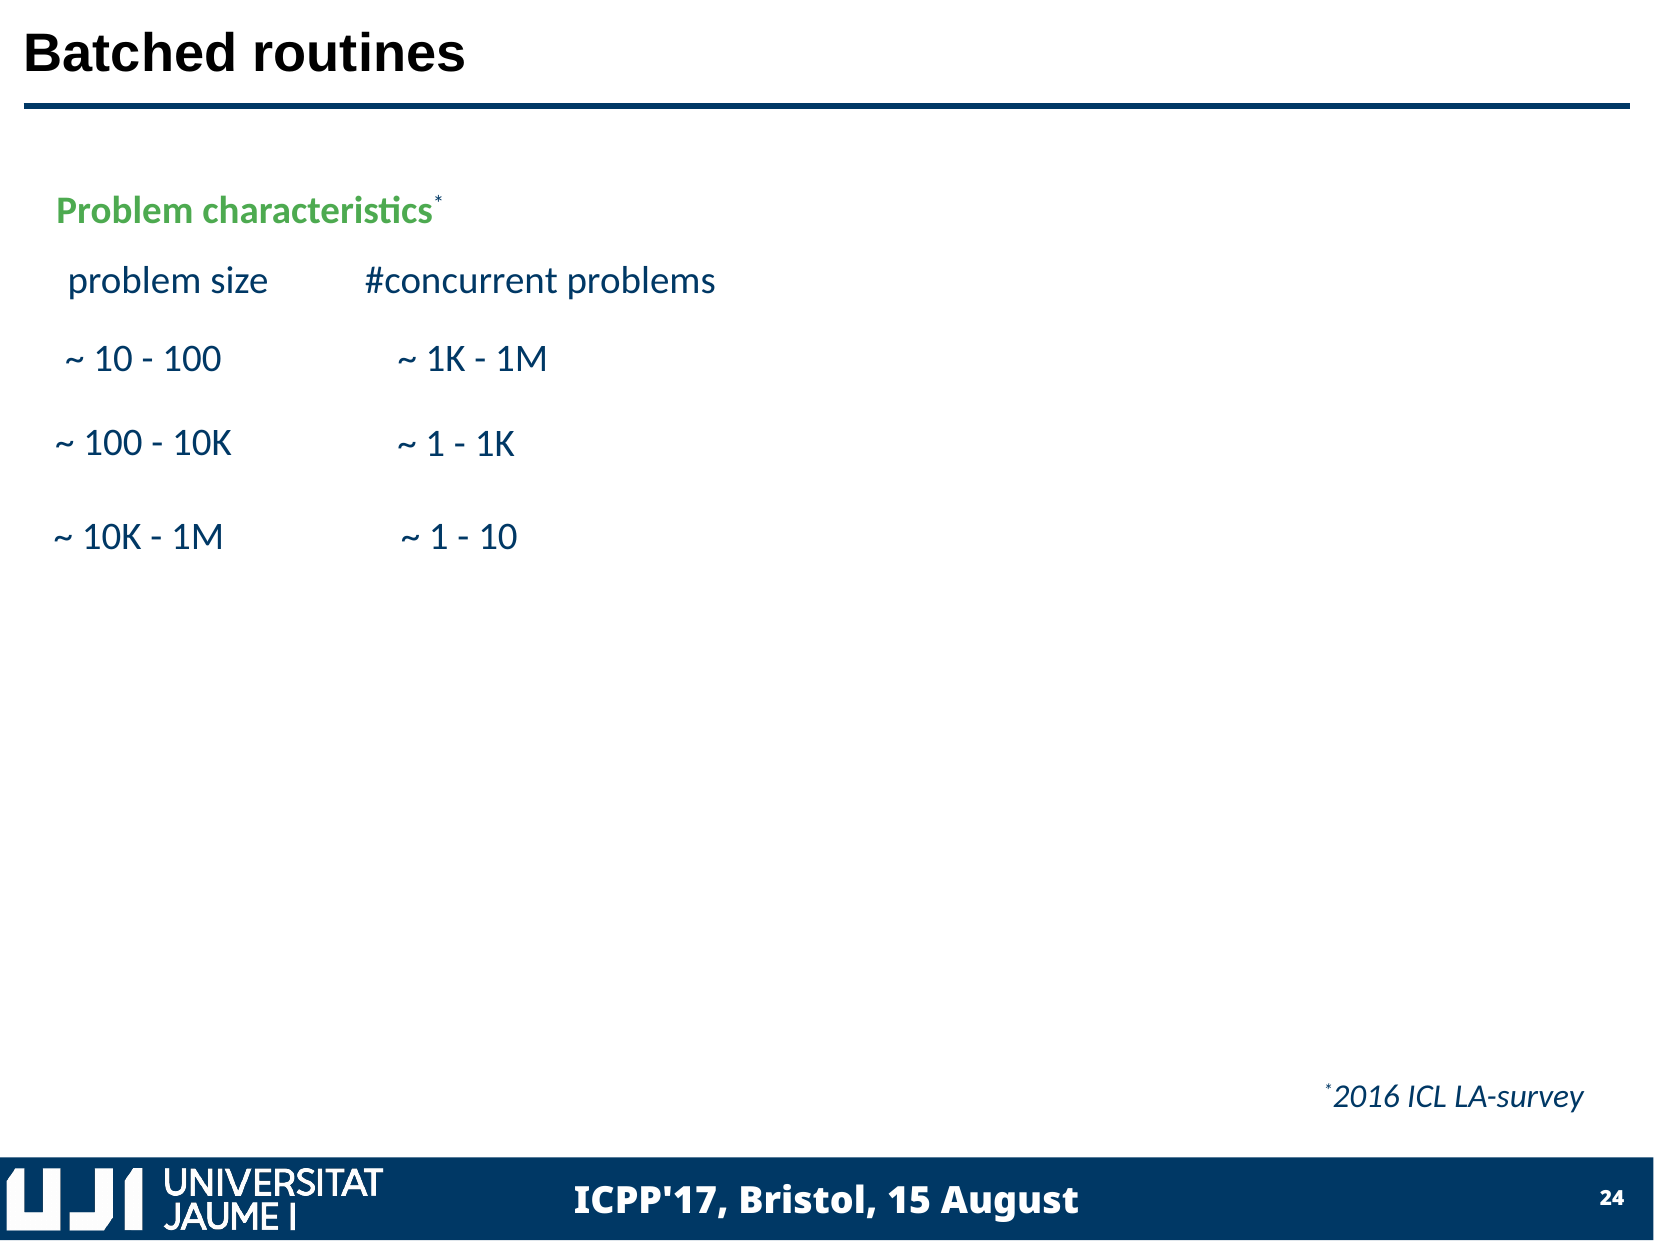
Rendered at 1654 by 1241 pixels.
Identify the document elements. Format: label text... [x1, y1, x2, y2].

text_box ~ 10 - 100 [50, 324, 237, 387]
text_box ~ 1 - 1K [382, 410, 530, 472]
text_box *2016 ICL LA-survey [1308, 1067, 1607, 1122]
text_box ~ 1 - 10 [386, 502, 533, 565]
text_box ~ 10K - 1M [39, 502, 240, 565]
text_box Problem characteristics* [41, 177, 460, 239]
picture [0, 1158, 390, 1241]
text_box ~ 100 - 10K [40, 408, 247, 471]
text_box ~ 1K - 1M [382, 324, 564, 387]
text_box problem size #concurrent problems [52, 247, 732, 309]
title Batched routines [23, 0, 1630, 107]
